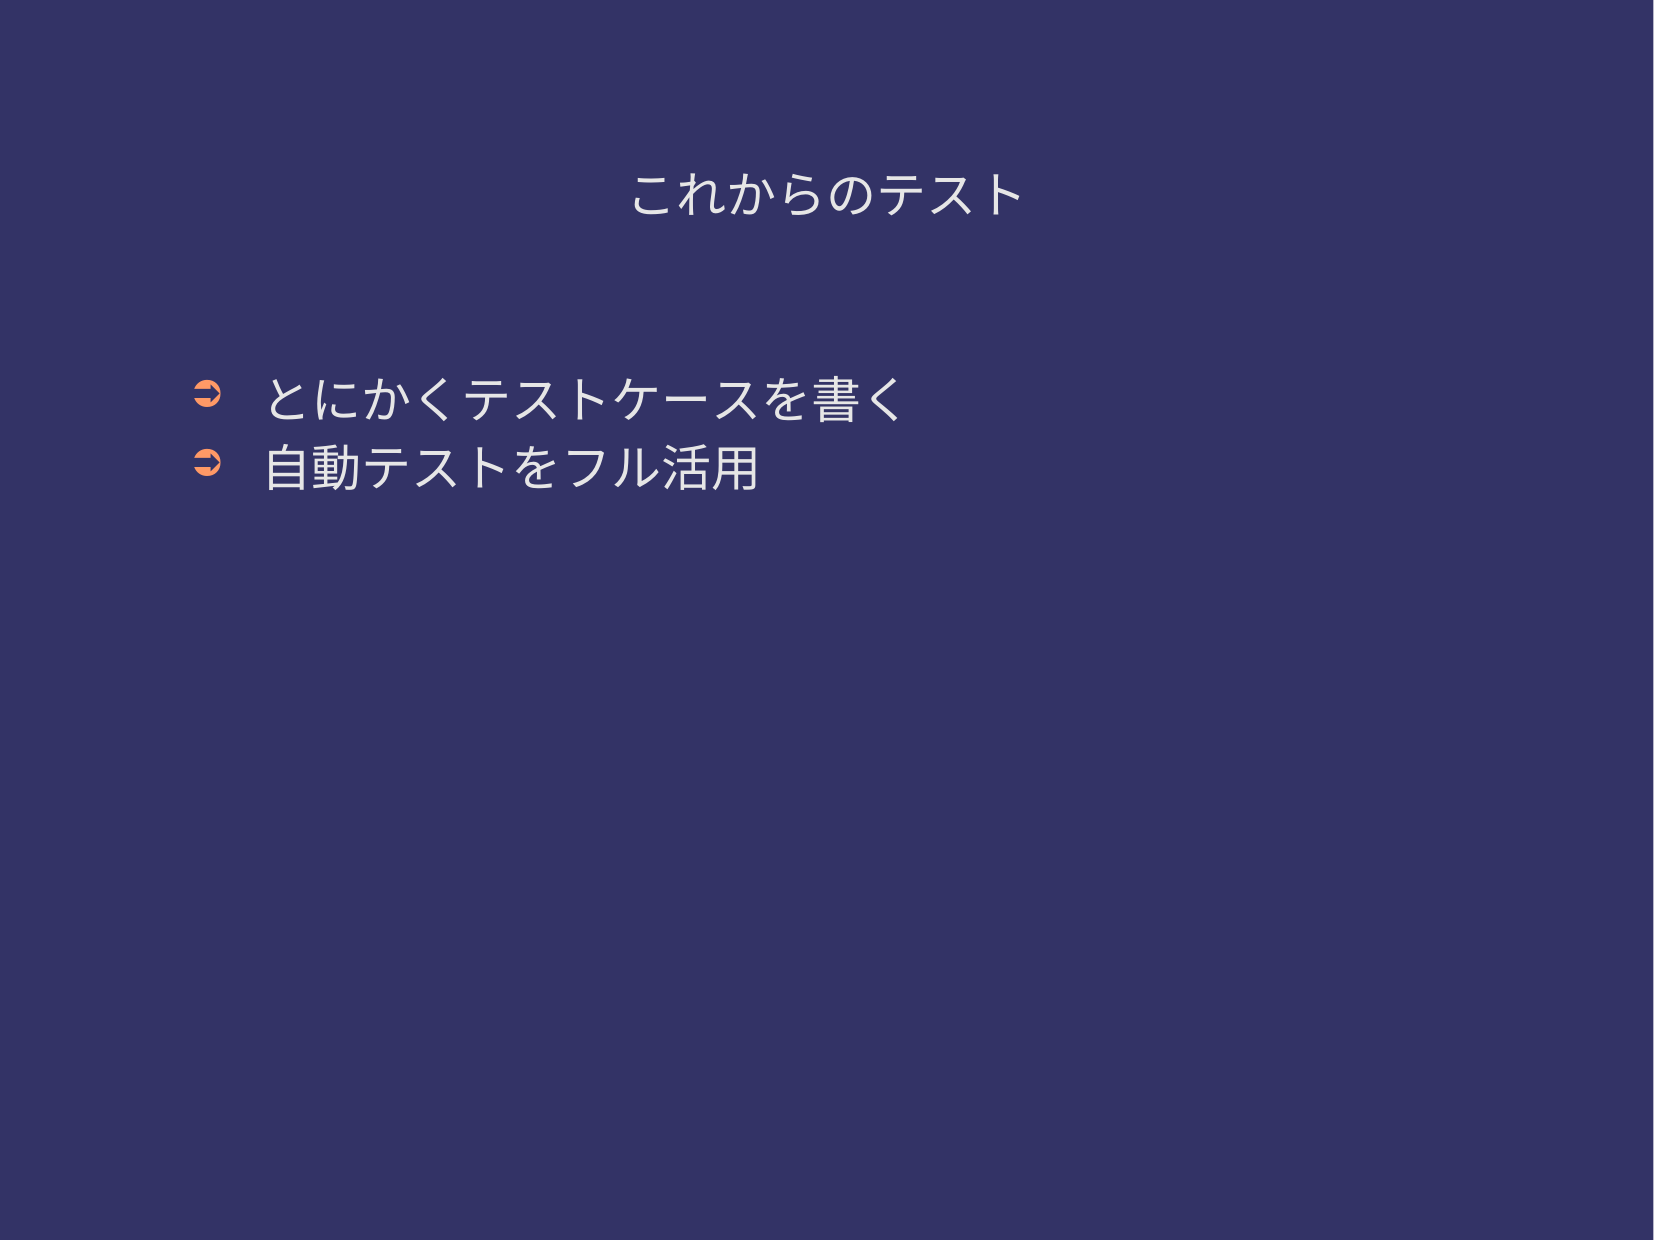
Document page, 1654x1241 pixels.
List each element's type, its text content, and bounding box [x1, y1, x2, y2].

title これからのテスト [118, 90, 1536, 298]
list とにかくテストケースを書く 自動テストをフル活用 [178, 364, 1570, 1147]
